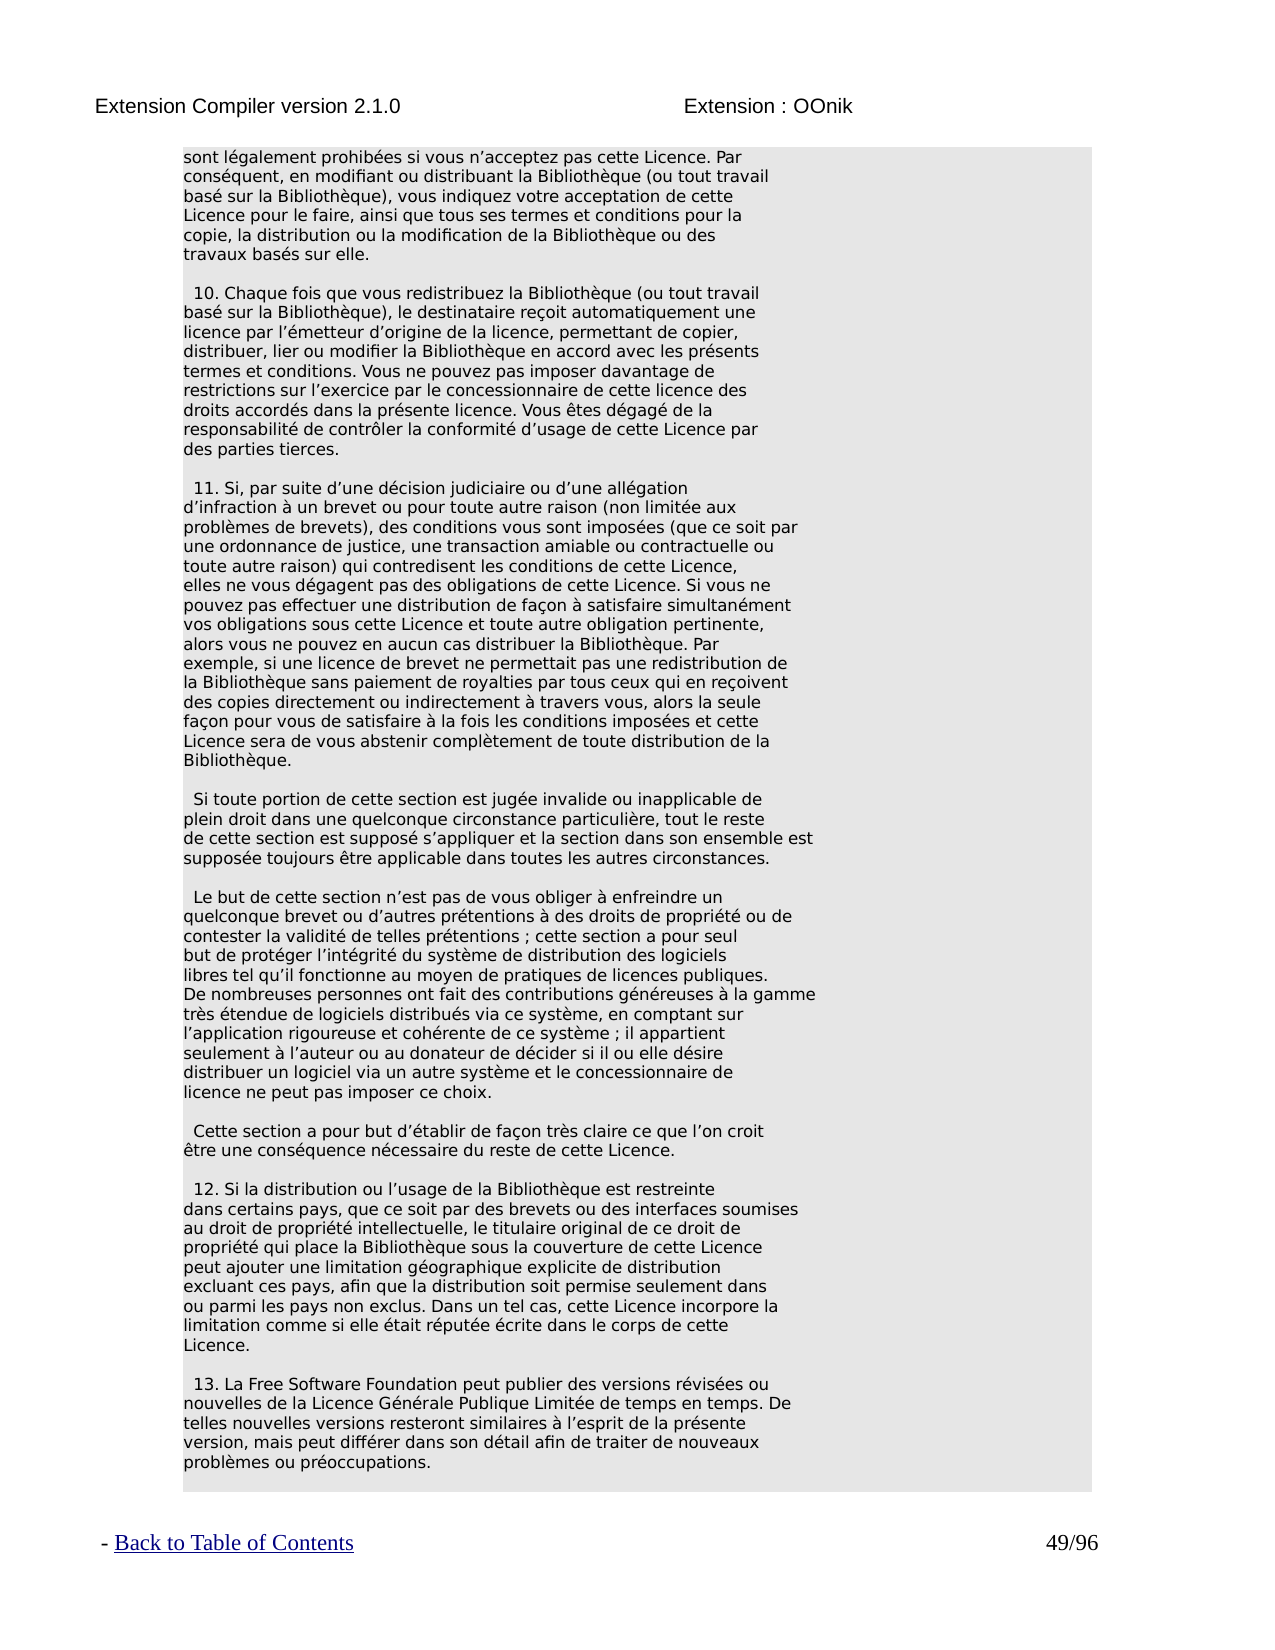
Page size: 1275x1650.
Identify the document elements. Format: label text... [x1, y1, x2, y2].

text problèmes de brevets), des conditions vous sont imposées (que ce soit par [183, 518, 1092, 537]
text plein droit dans une quelconque circonstance particulière, tout le reste [183, 810, 1092, 829]
text version, mais peut différer dans son détail afin de traiter de nouveaux [183, 1433, 1092, 1453]
text copie, la distribution ou la modification de la Bibliothèque ou des [183, 225, 1092, 245]
text vos obligations sous cette Licence et toute autre obligation pertinente, [183, 615, 1092, 634]
text droits accordés dans la présente licence. Vous êtes dégagé de la [183, 401, 1092, 420]
text dans certains pays, que ce soit par des brevets ou des interfaces soumises [183, 1199, 1092, 1219]
text Bibliothèque. [183, 751, 1092, 771]
text Si toute portion de cette section est jugée invalide ou inapplicable de [183, 790, 1092, 810]
text seulement à l’auteur ou au donateur de décider si il ou elle désire [183, 1043, 1092, 1063]
text limitation comme si elle était réputée écrite dans le corps de cette [183, 1316, 1092, 1336]
text Licence sera de vous abstenir complètement de toute distribution de la [183, 732, 1092, 751]
text Cette section a pour but d’établir de façon très claire ce que l’on croit [183, 1121, 1092, 1141]
text au droit de propriété intellectuelle, le titulaire original de ce droit de [183, 1219, 1092, 1238]
text De nombreuses personnes ont fait des contributions généreuses à la gamme [183, 985, 1092, 1004]
text but de protéger l’intégrité du système de distribution des logiciels [183, 946, 1092, 966]
text libres tel qu’il fonctionne au moyen de pratiques de licences publiques. [183, 966, 1092, 985]
text Licence. [183, 1336, 1092, 1355]
text toute autre raison) qui contredisent les conditions de cette Licence, [183, 557, 1092, 576]
text Licence pour le faire, ainsi que tous ses termes et conditions pour la [183, 206, 1092, 225]
text licence par l’émetteur d’origine de la licence, permettant de copier, [183, 323, 1092, 342]
text telles nouvelles versions resteront similaires à l’esprit de la présente [183, 1414, 1092, 1433]
text restrictions sur l’exercice par le concessionnaire de cette licence des [183, 381, 1092, 401]
text pouvez pas effectuer une distribution de façon à satisfaire simultanément [183, 596, 1092, 615]
text elles ne vous dégagent pas des obligations de cette Licence. Si vous ne [183, 576, 1092, 596]
text Le but de cette section n’est pas de vous obliger à enfreindre un [183, 888, 1092, 907]
text quelconque brevet ou d’autres prétentions à des droits de propriété ou de [183, 907, 1092, 927]
text sont légalement prohibées si vous n’acceptez pas cette Licence. Par [183, 147, 1092, 167]
text l’application rigoureuse et cohérente de ce système ; il appartient [183, 1024, 1092, 1043]
text des copies directement ou indirectement à travers vous, alors la seule [183, 693, 1092, 712]
text licence ne peut pas imposer ce choix. [183, 1082, 1092, 1102]
text propriété qui place la Bibliothèque sous la couverture de cette Licence [183, 1238, 1092, 1258]
text nouvelles de la Licence Générale Publique Limitée de temps en temps. De [183, 1394, 1092, 1414]
text problèmes ou préoccupations. [183, 1453, 1092, 1472]
text contester la validité de telles prétentions ; cette section a pour seul [183, 927, 1092, 946]
text très étendue de logiciels distribués via ce système, en comptant sur [183, 1004, 1092, 1024]
text basé sur la Bibliothèque), le destinataire reçoit automatiquement une [183, 303, 1092, 323]
text distribuer un logiciel via un autre système et le concessionnaire de [183, 1063, 1092, 1082]
text supposée toujours être applicable dans toutes les autres circonstances. [183, 849, 1092, 868]
text façon pour vous de satisfaire à la fois les conditions imposées et cette [183, 712, 1092, 732]
text ou parmi les pays non exclus. Dans un tel cas, cette Licence incorpore la [183, 1297, 1092, 1316]
text d’infraction à un brevet ou pour toute autre raison (non limitée aux [183, 498, 1092, 518]
text 11. Si, par suite d’une décision judiciaire ou d’une allégation [183, 479, 1092, 498]
text termes et conditions. Vous ne pouvez pas imposer davantage de [183, 362, 1092, 381]
text être une conséquence nécessaire du reste de cette Licence. [183, 1141, 1092, 1160]
text excluant ces pays, afin que la distribution soit permise seulement dans [183, 1277, 1092, 1297]
text basé sur la Bibliothèque), vous indiquez votre acceptation de cette [183, 186, 1092, 206]
text 13. La Free Software Foundation peut publier des versions révisées ou [183, 1375, 1092, 1394]
text conséquent, en modifiant ou distribuant la Bibliothèque (ou tout travail [183, 167, 1092, 186]
text de cette section est supposé s’appliquer et la section dans son ensemble est [183, 829, 1092, 849]
text une ordonnance de justice, une transaction amiable ou contractuelle ou [183, 537, 1092, 557]
text 12. Si la distribution ou l’usage de la Bibliothèque est restreinte [183, 1180, 1092, 1199]
text travaux basés sur elle. [183, 245, 1092, 264]
text exemple, si une licence de brevet ne permettait pas une redistribution de [183, 654, 1092, 673]
text 10. Chaque fois que vous redistribuez la Bibliothèque (ou tout travail [183, 284, 1092, 303]
text la Bibliothèque sans paiement de royalties par tous ceux qui en reçoivent [183, 673, 1092, 693]
text des parties tierces. [183, 440, 1092, 459]
text distribuer, lier ou modifier la Bibliothèque en accord avec les présents [183, 342, 1092, 362]
text alors vous ne pouvez en aucun cas distribuer la Bibliothèque. Par [183, 634, 1092, 654]
text responsabilité de contrôler la conformité d’usage de cette Licence par [183, 420, 1092, 440]
text peut ajouter une limitation géographique explicite de distribution [183, 1258, 1092, 1277]
